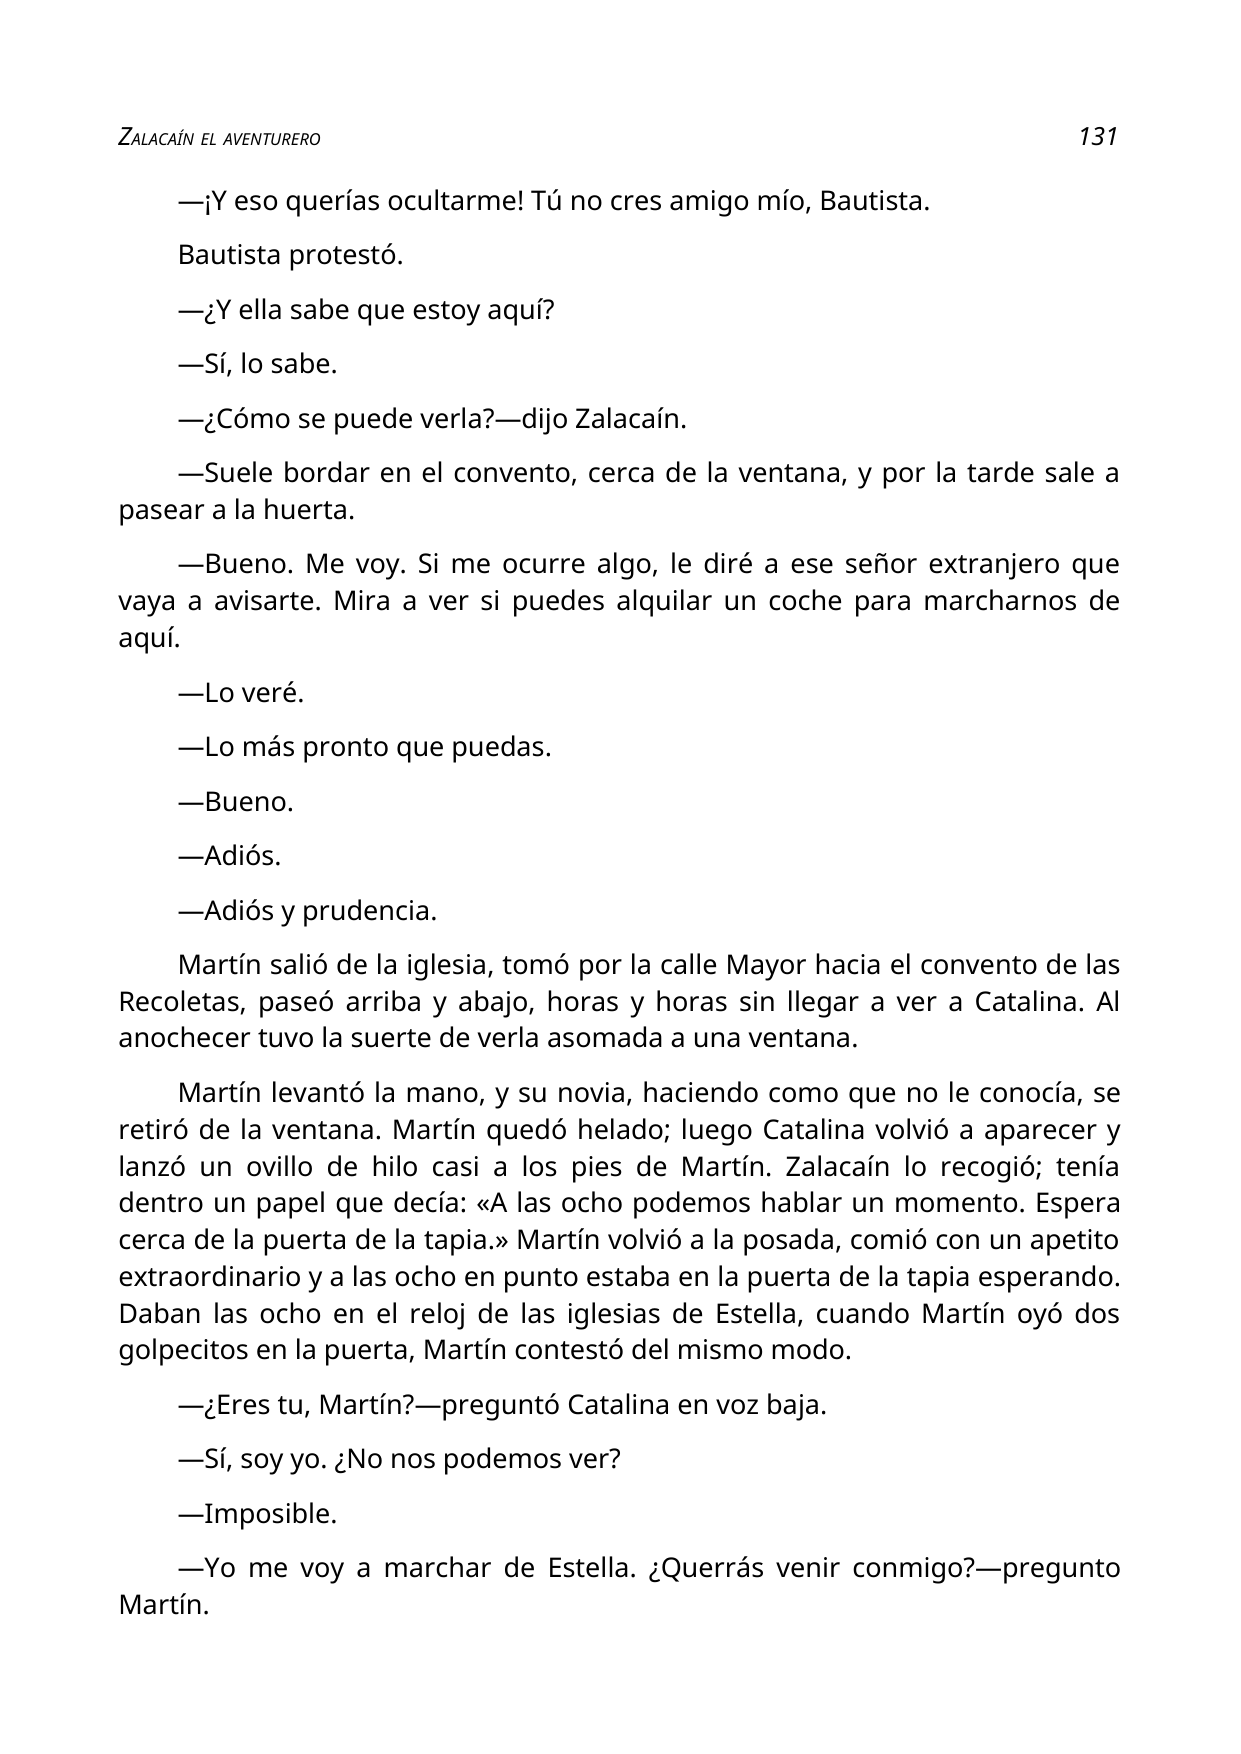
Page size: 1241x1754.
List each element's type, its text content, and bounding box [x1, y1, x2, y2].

text —Sí, soy yo. ¿No nos podemos ver? [118, 1440, 1122, 1477]
text —¡Y eso querías ocultarme! Tú no cres amigo mío, Bautista. [118, 182, 1122, 218]
text Martín levantó la mano, y su novia, haciendo como que no le conocía, se retiró de la ventana. Martín quedó helado; luego Catalina volvió a aparecer y lanzó un ovillo de hilo casi a los pies de Martín. Zalacaín lo recogió; tenía dentro un papel que decía: «A las ocho podemos hablar un momento. Espera cerca de la puerta de la tapia.» Martín volvió a la posada, comió con un apetito extraordinario y a las ocho en punto estaba en la puerta de la tapia esperando. Daban las ocho en el reloj de las iglesias de Estella, cuando Martín oyó dos golpecitos en la puerta, Martín contestó del mismo modo. [118, 1074, 1122, 1368]
text —Bueno. Me voy. Si me ocurre algo, le diré a ese señor extranjero que vaya a avisarte. Mira a ver si puedes alquilar un coche para marcharnos de aquí. [118, 545, 1122, 656]
text —Yo me voy a marchar de Estella. ¿Querrás venir conmigo?—pregunto Martín. [118, 1549, 1122, 1622]
text —Suele bordar en el convento, cerca de la ventana, y por la tarde sale a pasear a la huerta. [118, 454, 1122, 527]
text —¿Eres tu, Martín?—preguntó Catalina en voz baja. [118, 1386, 1122, 1422]
text —¿Cómo se puede verla?—dijo Zalacaín. [118, 399, 1122, 436]
text —Sí, lo sabe. [118, 345, 1122, 382]
text —Adiós y prudencia. [118, 891, 1122, 928]
text Martín salió de la iglesia, tomó por la calle Mayor hacia el convento de las Recoletas, paseó arriba y abajo, horas y horas sin llegar a ver a Catalina. Al anochecer tuvo la suerte de verla asomada a una ventana. [118, 946, 1122, 1056]
text —Lo más pronto que puedas. [118, 728, 1122, 764]
text —Adiós. [118, 837, 1122, 873]
text —Imposible. [118, 1494, 1122, 1531]
text —¿Y ella sabe que estoy aquí? [118, 291, 1122, 327]
text —Lo veré. [118, 673, 1122, 710]
text Bautista protestó. [118, 236, 1122, 273]
text —Bueno. [118, 782, 1122, 819]
